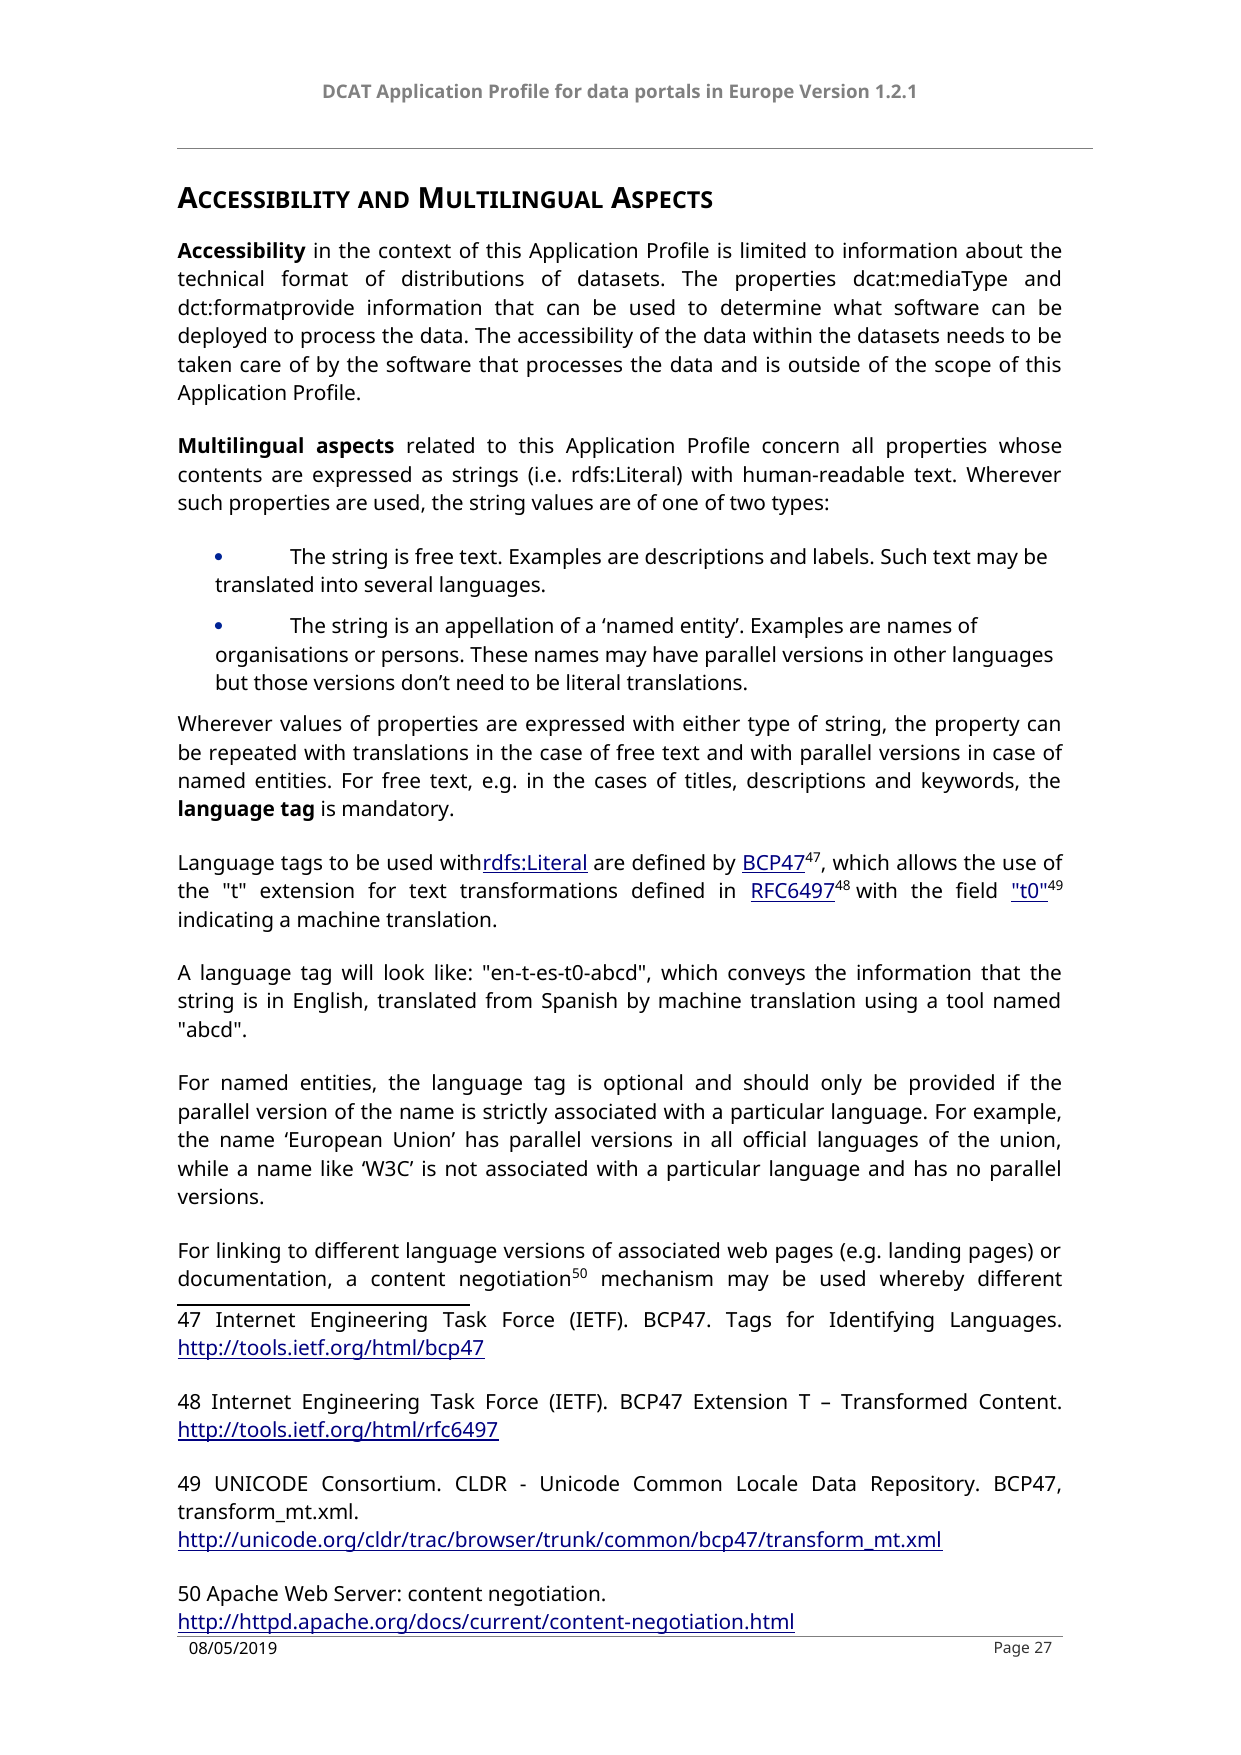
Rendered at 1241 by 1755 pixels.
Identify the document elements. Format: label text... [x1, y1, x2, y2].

text A language tag will look like: "en-t-es-t0-abcd", which conveys the information that the string is in English, translated from Spanish by machine translation using a tool named "abcd". [177, 958, 1063, 1043]
text Wherever values of properties are expressed with either type of string, the property can be repeated with translations in the case of free text and with parallel versions in case of named entities. For free text, e.g. in the cases of titles, descriptions and keywords, the language tag is mandatory. [177, 709, 1063, 823]
text Internet Engineering Task Force (IETF). BCP47. Tags for Identifying Languages. http://tools.ietf.org/html/bcp47 [177, 1305, 1063, 1362]
text For named entities, the language tag is optional and should only be provided if the parallel version of the name is strictly associated with a particular language. For example, the name ‘European Union’ has parallel versions in all official languages of the union, while a name like ‘W3C’ is not associated with a particular language and has no parallel versions. [177, 1068, 1063, 1211]
text Language tags to be used withrdfs:Literal are defined by BCP47, which allows the use of the "t" extension for text transformations defined in RFC6497 with the field "t0" indicating a machine translation. [177, 848, 1063, 933]
list The string is free text. Examples are descriptions and labels. Such text may be translated into several languages. [215, 542, 1063, 599]
text Apache Web Server: content negotiation. http://httpd.apache.org/docs/current/content-negotiation.html [177, 1579, 1063, 1636]
text Multilingual aspects related to this Application Profile concern all properties whose contents are expressed as strings (i.e. rdfs:Literal) with human-readable text. Wherever such properties are used, the string values are of one of two types: [177, 432, 1063, 517]
text UNICODE Consortium. CLDR - Unicode Common Locale Data Repository. BCP47, transform_mt.xml. http://unicode.org/cldr/trac/browser/trunk/common/bcp47/transform_mt.xml [177, 1469, 1063, 1554]
subtitle Accessibility and Multilingual Aspects [177, 178, 1063, 217]
text For linking to different language versions of associated web pages (e.g. landing pages) or documentation, a content negotiation mechanism may be used whereby different [177, 1236, 1063, 1293]
list The string is an appellation of a ‘named entity’. Examples are names of organisations or persons. These names may have parallel versions in other languages but those versions don’t need to be literal translations. [215, 611, 1063, 697]
text Internet Engineering Task Force (IETF). BCP47 Extension T – Transformed Content. http://tools.ietf.org/html/rfc6497 [177, 1387, 1063, 1444]
text Accessibility in the context of this Application Profile is limited to information about the technical format of distributions of datasets. The properties dcat:mediaType and dct:formatprovide information that can be used to determine what software can be deployed to process the data. The accessibility of the data within the datasets needs to be taken care of by the software that processes the data and is outside of the scope of this Application Profile. [177, 236, 1063, 407]
